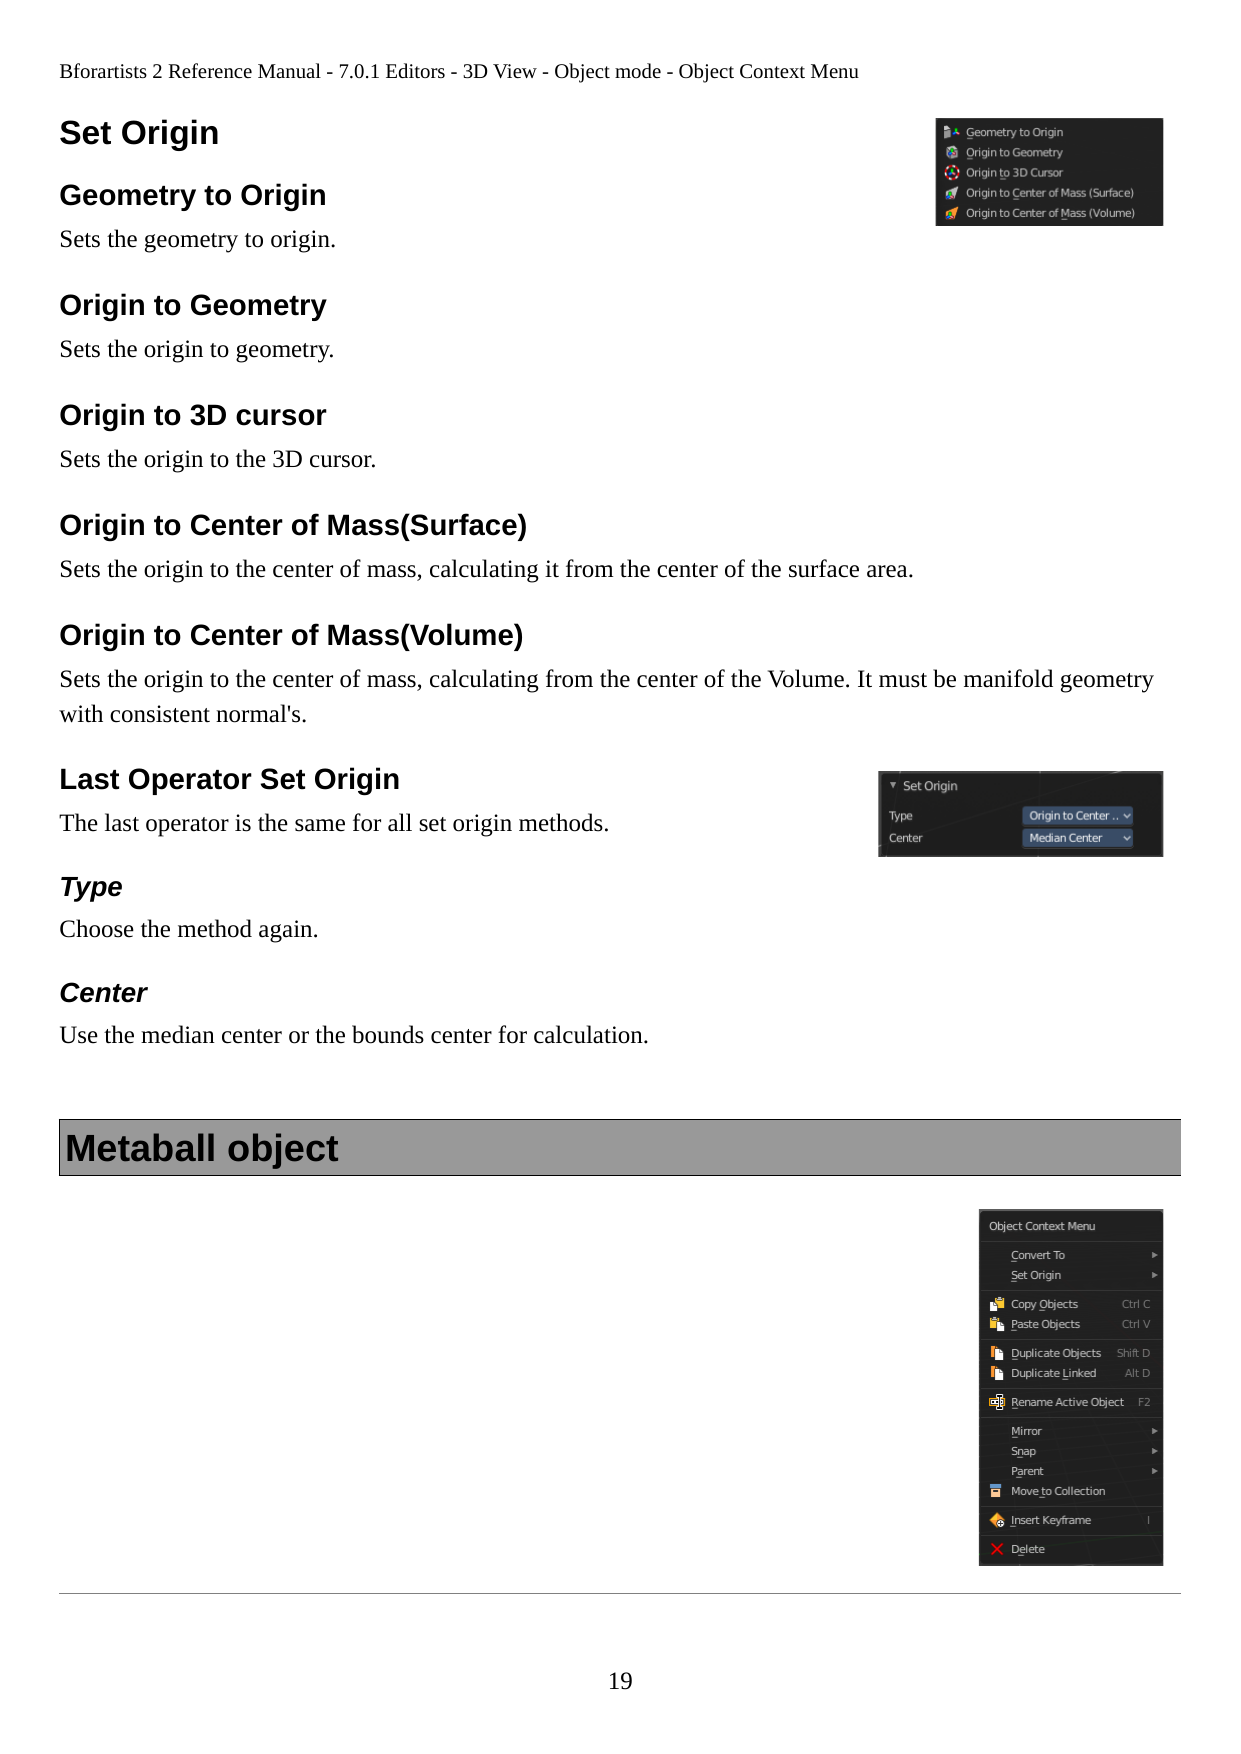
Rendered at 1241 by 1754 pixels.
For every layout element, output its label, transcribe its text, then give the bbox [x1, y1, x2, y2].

text Sets the origin to the center of mass, calculating from the center of the Volume. It must be manifold geometry with consistent normal's. [59, 664, 1181, 727]
subtitle Last Operator Set Origin [59, 762, 1181, 796]
text Sets the origin to geometry. [59, 334, 1181, 363]
text The last operator is the same for all set origin methods. [59, 808, 878, 837]
text Sets the geometry to origin. [59, 224, 1181, 253]
picture [878, 771, 1164, 857]
subtitle Origin to Center of Mass(Surface) [59, 508, 1181, 542]
subtitle Origin to 3D cursor [59, 398, 1181, 432]
subtitle Origin to Geometry [59, 288, 1181, 322]
subtitle Center [59, 976, 1181, 1008]
subtitle Origin to Center of Mass(Volume) [59, 618, 1181, 652]
picture [935, 118, 1164, 226]
subtitle Set Origin [59, 113, 1181, 151]
text Choose the method again. [59, 914, 1181, 943]
picture [978, 1209, 1164, 1566]
subtitle [1164, 178, 1181, 212]
text Sets the origin to the center of mass, calculating it from the center of the surface area. [59, 554, 1181, 583]
table_header Metaball object [60, 1120, 1181, 1175]
text Sets the origin to the 3D cursor. [59, 444, 1181, 473]
text Use the median center or the bounds center for calculation. [59, 1020, 1181, 1049]
subtitle Geometry to Origin [59, 178, 935, 212]
subtitle Type [59, 870, 1181, 902]
